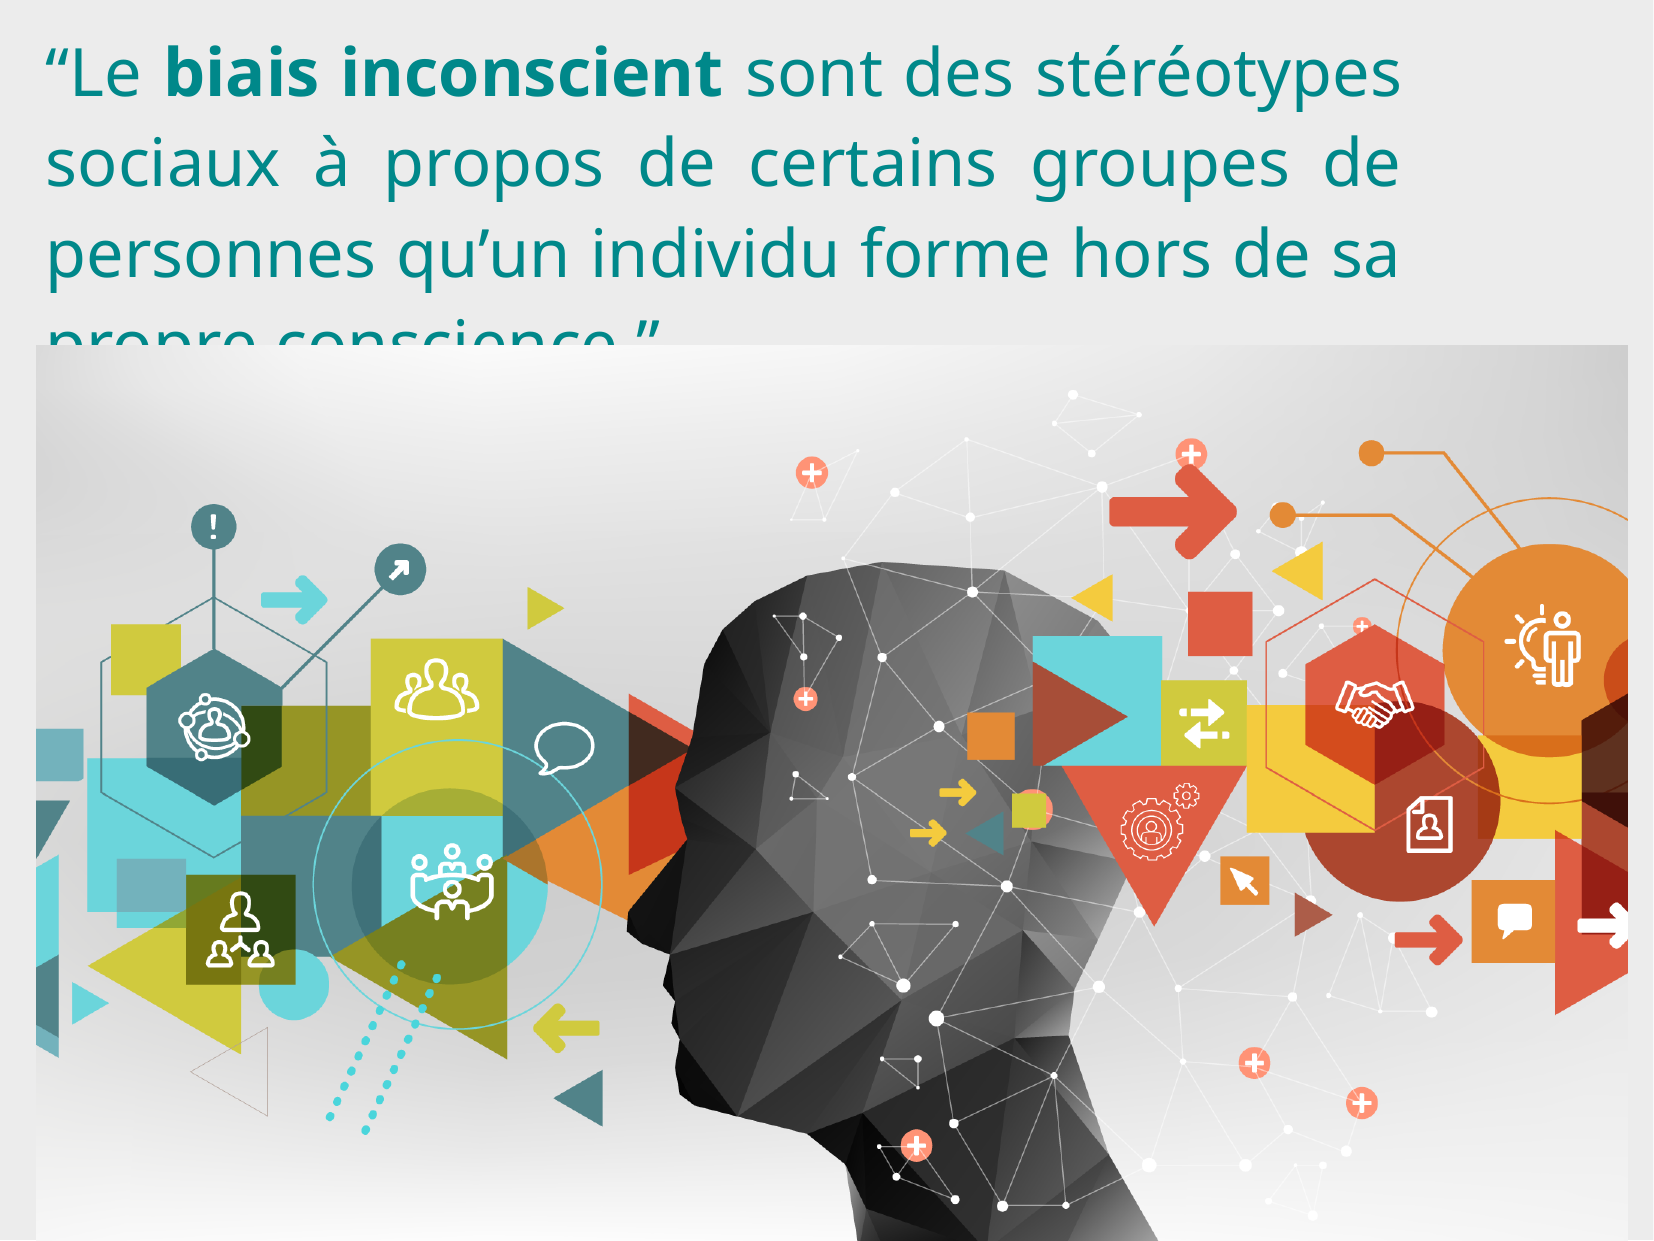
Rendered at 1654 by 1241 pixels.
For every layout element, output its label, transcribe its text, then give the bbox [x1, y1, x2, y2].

text_box “Le biais inconscient sont des stéréotypes sociaux à propos de certains groupes de personnes qu’un individu forme hors de sa propre conscience.” [30, 17, 1557, 478]
picture [36, 345, 1628, 1241]
